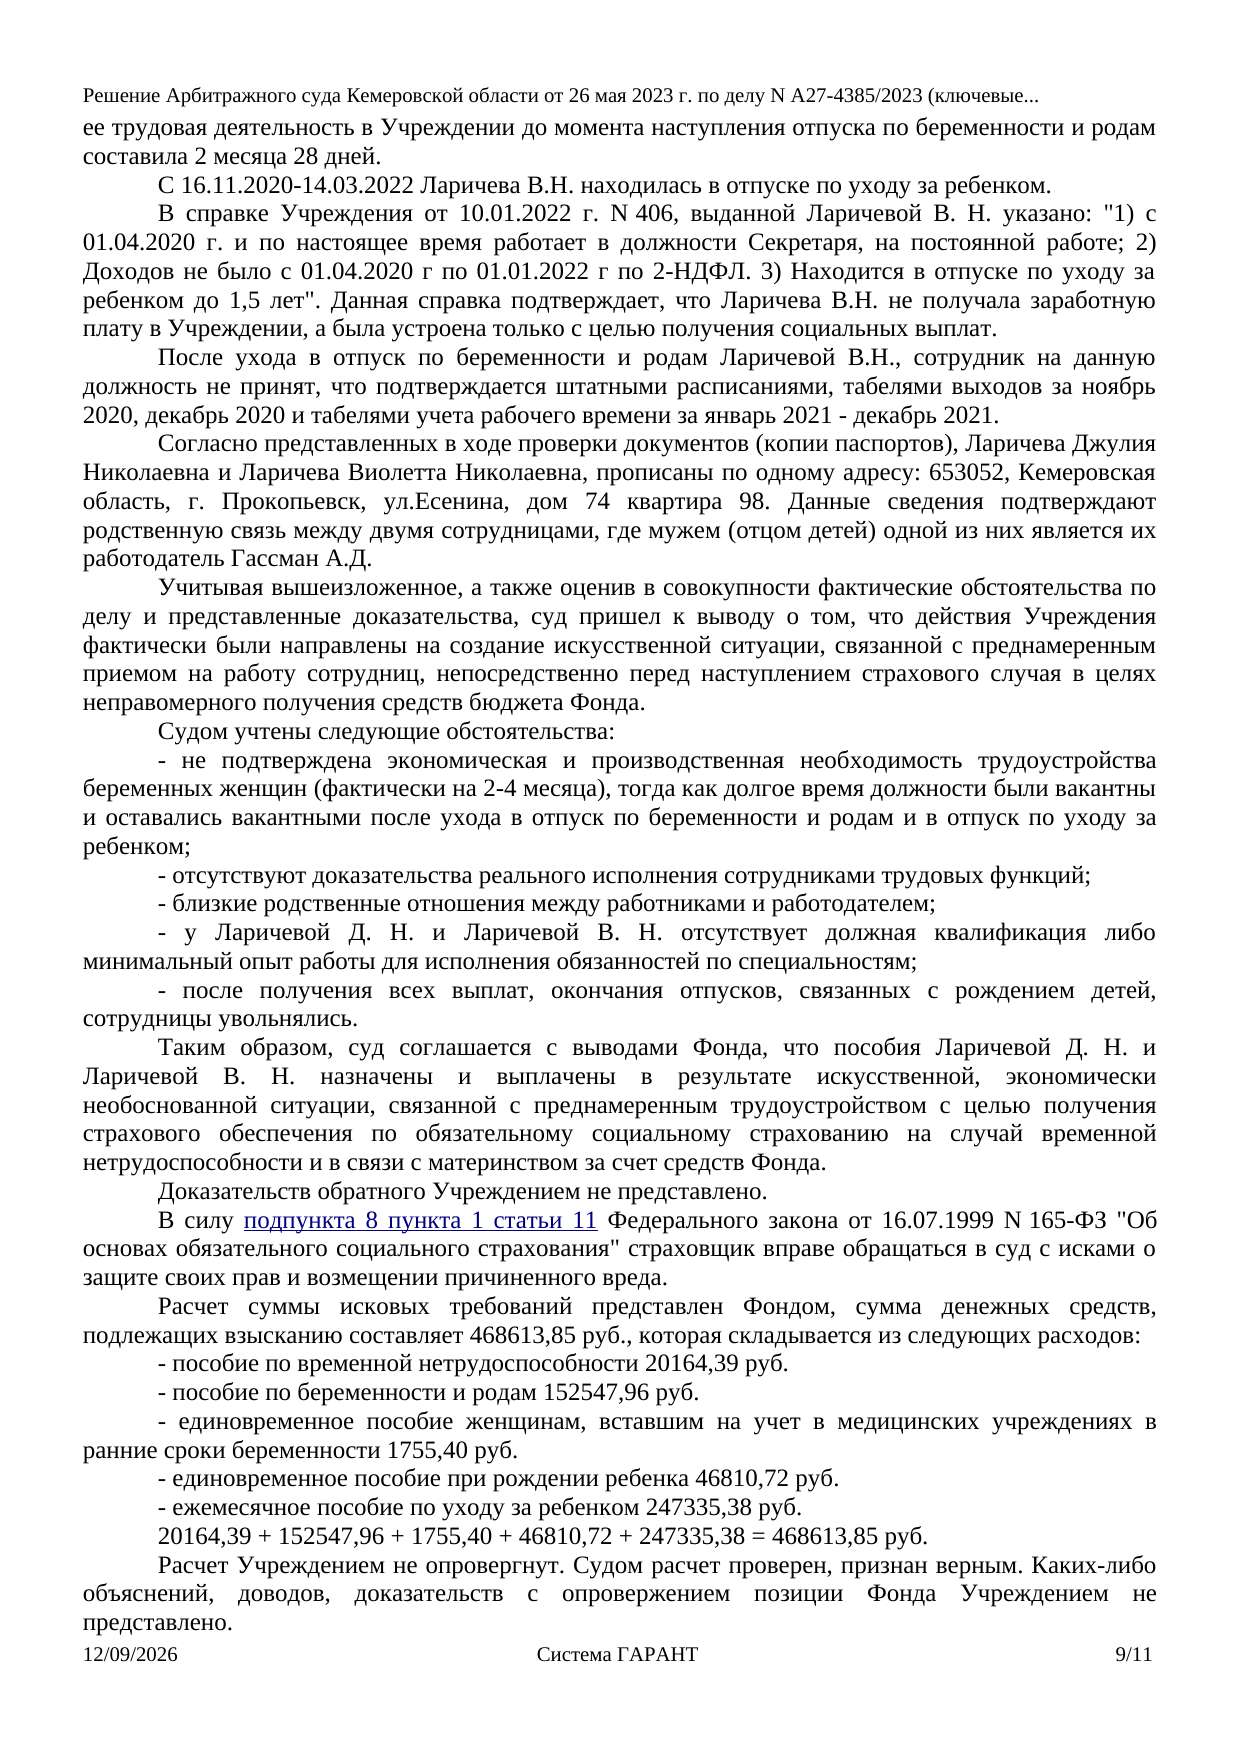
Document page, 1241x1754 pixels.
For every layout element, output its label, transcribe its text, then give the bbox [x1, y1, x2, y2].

text - близкие родственные отношения между работниками и работодателем; [83, 888, 1157, 917]
text В силу подпункта 8 пункта 1 статьи 11 Федерального закона от 16.07.1999 N 165-ФЗ "Об основах обязательного социального страхования" страховщик вправе обращаться в суд с исками о защите своих прав и возмещении причиненного вреда. [83, 1205, 1157, 1291]
text После ухода в отпуск по беременности и родам Ларичевой В.Н., сотрудник на данную должность не принят, что подтверждается штатными расписаниями, табелями выходов за ноябрь 2020, декабрь 2020 и табелями учета рабочего времени за январь 2021 - декабрь 2021. [83, 342, 1157, 428]
text Доказательств обратного Учреждением не представлено. [83, 1176, 1157, 1205]
text - единовременное пособие женщинам, вставшим на учет в медицинских учреждениях в ранние сроки беременности 1755,40 руб. [83, 1406, 1157, 1463]
text - единовременное пособие при рождении ребенка 46810,72 руб. [83, 1463, 1157, 1492]
text Таким образом, суд соглашается с выводами Фонда, что пособия Ларичевой Д. Н. и Ларичевой В. Н. назначены и выплачены в результате искусственной, экономически необоснованной ситуации, связанной с преднамеренным трудоустройством с целью получения страхового обеспечения по обязательному социальному страхованию на случай временной нетрудоспособности и в связи с материнством за счет средств Фонда. [83, 1032, 1157, 1176]
text Учитывая вышеизложенное, а также оценив в совокупности фактические обстоятельства по делу и представленные доказательства, суд пришел к выводу о том, что действия Учреждения фактически были направлены на создание искусственной ситуации, связанной с преднамеренным приемом на работу сотрудниц, непосредственно перед наступлением страхового случая в целях неправомерного получения средств бюджета Фонда. [83, 572, 1157, 716]
text - отсутствуют доказательства реального исполнения сотрудниками трудовых функций; [83, 860, 1157, 888]
text В справке Учреждения от 10.01.2022 г. N 406, выданной Ларичевой В. Н. указано: "1) с 01.04.2020 г. и по настоящее время работает в должности Секретаря, на постоянной работе; 2) Доходов не было с 01.04.2020 г по 01.01.2022 г по 2-НДФЛ. 3) Находится в отпуске по уходу за ребенком до 1,5 лет". Данная справка подтверждает, что Ларичева В.Н. не получала заработную плату в Учреждении, а была устроена только с целью получения социальных выплат. [83, 198, 1157, 342]
text Расчет суммы исковых требований представлен Фондом, сумма денежных средств, подлежащих взысканию составляет 468613,85 руб., которая складывается из следующих расходов: [83, 1291, 1157, 1348]
text - не подтверждена экономическая и производственная необходимость трудоустройства беременных женщин (фактически на 2-4 месяца), тогда как долгое время должности были вакантны и оставались вакантными после ухода в отпуск по беременности и родам и в отпуск по уходу за ребенком; [83, 745, 1157, 860]
text - ежемесячное пособие по уходу за ребенком 247335,38 руб. [83, 1492, 1157, 1521]
text - у Ларичевой Д. Н. и Ларичевой В. Н. отсутствует должная квалификация либо минимальный опыт работы для исполнения обязанностей по специальностям; [83, 917, 1157, 975]
text Согласно представленных в ходе проверки документов (копии паспортов), Ларичева Джулия Николаевна и Ларичева Виолетта Николаевна, прописаны по одному адресу: 653052, Кемеровская область, г. Прокопьевск, ул.Есенина, дом 74 квартира 98. Данные сведения подтверждают родственную связь между двумя сотрудницами, где мужем (отцом детей) одной из них является их работодатель Гассман А.Д. [83, 428, 1157, 572]
text С 16.11.2020-14.03.2022 Ларичева В.Н. находилась в отпуске по уходу за ребенком. [83, 170, 1157, 198]
text - после получения всех выплат, окончания отпусков, связанных с рождением детей, сотрудницы увольнялись. [83, 975, 1157, 1032]
text Судом учтены следующие обстоятельства: [83, 716, 1157, 745]
text - пособие по беременности и родам 152547,96 руб. [83, 1377, 1157, 1406]
text 20164,39 + 152547,96 + 1755,40 + 46810,72 + 247335,38 = 468613,85 руб. [83, 1521, 1157, 1550]
text ее трудовая деятельность в Учреждении до момента наступления отпуска по беременности и родам составила 2 месяца 28 дней. [83, 112, 1157, 170]
text - пособие по временной нетрудоспособности 20164,39 руб. [83, 1348, 1157, 1377]
text Расчет Учреждением не опровергнут. Судом расчет проверен, признан верным. Каких-либо объяснений, доводов, доказательств с опровержением позиции Фонда Учреждением не представлено. [83, 1550, 1157, 1636]
